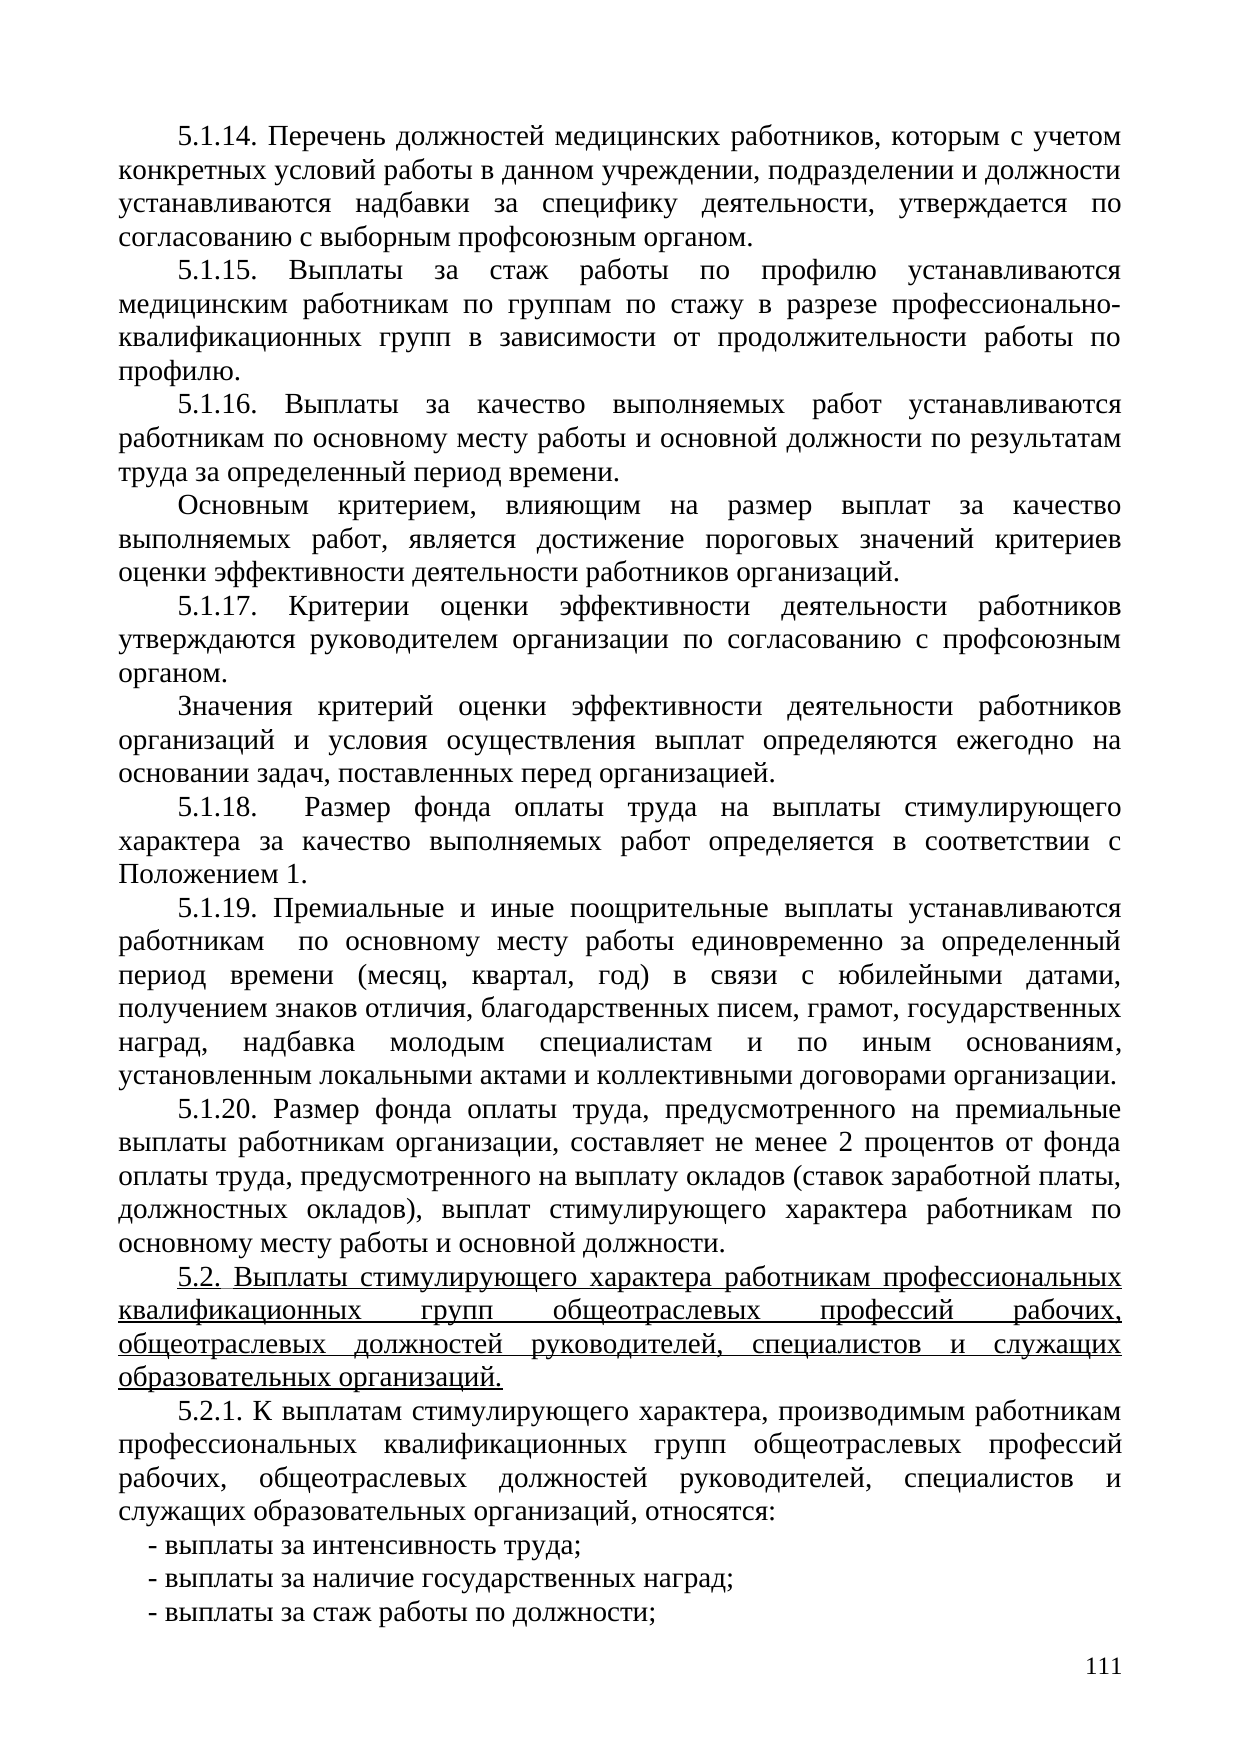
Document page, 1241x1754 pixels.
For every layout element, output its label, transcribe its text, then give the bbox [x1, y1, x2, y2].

text 5.1.15. Выплаты за стаж работы по профилю устанавливаются медицинским работникам по группам по стажу в разрезе профессионально-квалификационных групп в зависимости от продолжительности работы по профилю. [118, 252, 1122, 387]
text - выплаты за наличие государственных наград; [118, 1561, 1122, 1594]
text Основным критерием, влияющим на размер выплат за качество выполняемых работ, является достижение пороговых значений критериев оценки эффективности деятельности работников организаций. [118, 487, 1122, 588]
text 5.1.18. Размер фонда оплаты труда на выплаты стимулирующего характера за качество выполняемых работ определяется в соответствии с Положением 1. [118, 789, 1122, 890]
text 5.1.16. Выплаты за качество выполняемых работ устанавливаются работникам по основному месту работы и основной должности по результатам труда за определенный период времени. [118, 387, 1122, 487]
text 5.2.1. К выплатам стимулирующего характера, производимым работникам профессиональных квалификационных групп общеотраслевых профессий рабочих, общеотраслевых должностей руководителей, специалистов и служащих образовательных организаций, относятся: [118, 1393, 1122, 1527]
text - выплаты за интенсивность труда; [118, 1527, 1122, 1561]
text Значения критерий оценки эффективности деятельности работников организаций и условия осуществления выплат определяются ежегодно на основании задач, поставленных перед организацией. [118, 688, 1122, 789]
text 5.1.17. Критерии оценки эффективности деятельности работников утверждаются руководителем организации по согласованию с профсоюзным органом. [118, 588, 1122, 688]
text - выплаты за стаж работы по должности; [118, 1594, 1122, 1628]
text 5.1.20. Размер фонда оплаты труда, предусмотренного на премиальные выплаты работникам организации, составляет не менее 2 процентов от фонда оплаты труда, предусмотренного на выплату окладов (ставок заработной платы, должностных окладов), выплат стимулирующего характера работникам по основному месту работы и основной должности. [118, 1091, 1122, 1259]
text образовательных организаций. [118, 1356, 1122, 1393]
text общеотраслевых должностей руководителей, специалистов и служащих [118, 1323, 1122, 1355]
text 5.1.19. Премиальные и иные поощрительные выплаты устанавливаются работникам по основному месту работы единовременно за определенный период времени (месяц, квартал, год) в связи с юбилейными датами, получением знаков отличия, благодарственных писем, грамот, государственных наград, надбавка молодым специалистам и по иным основаниям, установленным локальными актами и коллективными договорами организации. [118, 890, 1122, 1091]
text 5.1.14. Перечень должностей медицинских работников, которым с учетом конкретных условий работы в данном учреждении, подразделении и должности устанавливаются надбавки за специфику деятельности, утверждается по согласованию с выборным профсоюзным органом. [118, 118, 1122, 252]
text 5.2. Выплаты стимулирующего характера работникам профессиональных квалификационных групп общеотраслевых профессий рабочих, [118, 1259, 1122, 1321]
